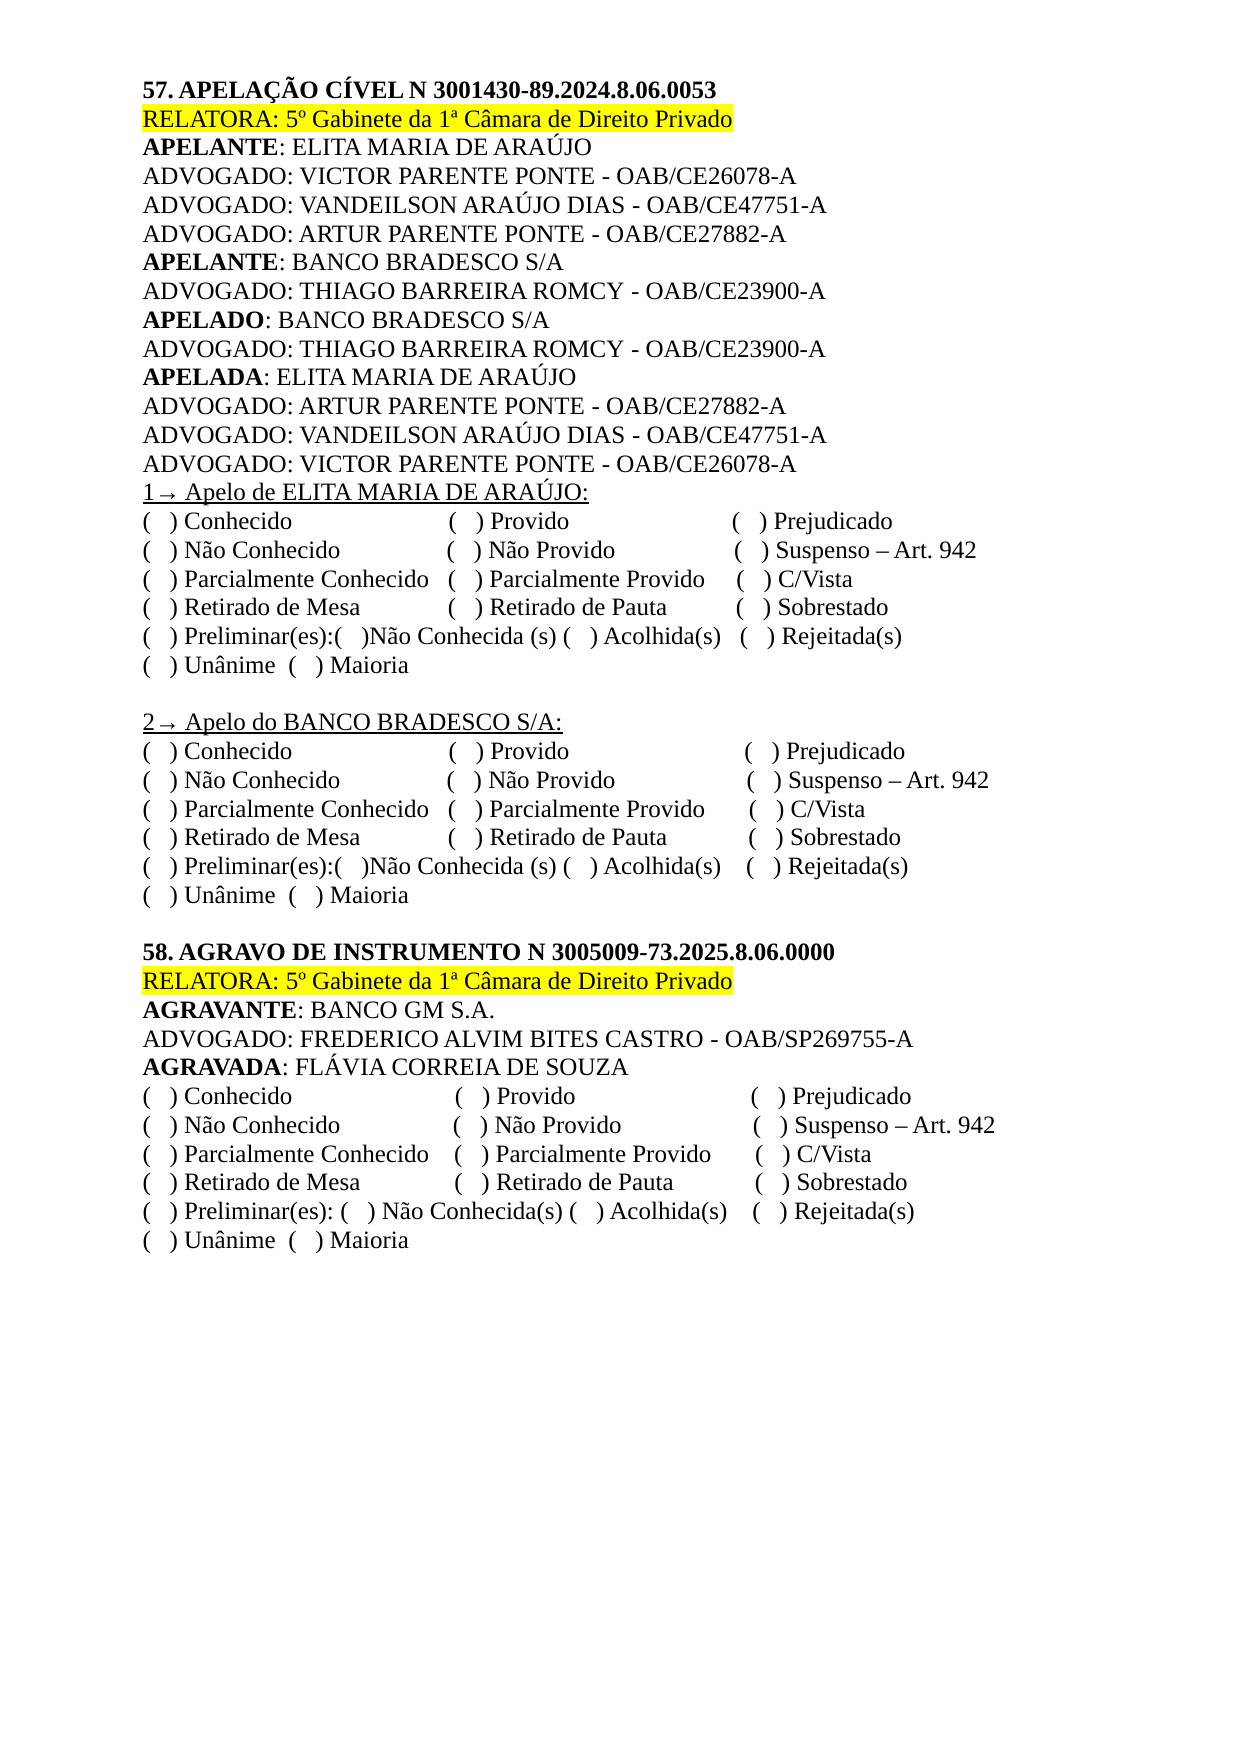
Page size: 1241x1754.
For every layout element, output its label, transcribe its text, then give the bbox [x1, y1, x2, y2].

text ( ) Retirado de Mesa ( ) Retirado de Pauta ( ) Sobrestado [142, 1167, 1141, 1196]
text ( ) Unânime ( ) Maioria [142, 650, 1158, 679]
text ( ) Conhecido ( ) Provido ( ) Prejudicado [142, 506, 1141, 535]
text ( ) Parcialmente Conhecido ( ) Parcialmente Provido ( ) C/Vista [142, 1139, 1141, 1167]
text 2→ Apelo do BANCO BRADESCO S/A: [142, 707, 1141, 736]
text ( ) Conhecido ( ) Provido ( ) Prejudicado [142, 736, 1141, 765]
text ( ) Parcialmente Conhecido ( ) Parcialmente Provido ( ) C/Vista [142, 564, 1158, 592]
text ( ) Não Conhecido ( ) Não Provido ( ) Suspenso – Art. 942 [142, 535, 1158, 564]
text ( ) Retirado de Mesa ( ) Retirado de Pauta ( ) Sobrestado [142, 592, 1158, 621]
text ( ) Não Conhecido ( ) Não Provido ( ) Suspenso – Art. 942 [142, 1110, 1141, 1139]
text ( ) Retirado de Mesa ( ) Retirado de Pauta ( ) Sobrestado [142, 822, 1158, 851]
text ( ) Unânime ( ) Maioria 58. AGRAVO DE INSTRUMENTO N 3005009-73.2025.8.06.0000 RELATORA: 5º Gabinete da 1ª Câmara de Direito Privado AGRAVANTE: BANCO GM S.A. ADVOGADO: FREDERICO ALVIM BITES CASTRO - OAB/SP269755-A AGRAVADA: FLÁVIA CORREIA DE SOUZA ( ) Conhecido ( ) Provido ( ) Prejudicado [142, 880, 1141, 1110]
text ( ) Unânime ( ) Maioria [142, 1225, 1141, 1311]
text ( ) Parcialmente Conhecido ( ) Parcialmente Provido ( ) C/Vista [142, 794, 1158, 822]
text ( ) Preliminar(es):( )Não Conhecida (s) ( ) Acolhida(s) ( ) Rejeitada(s) [142, 621, 1158, 650]
text ( ) Não Conhecido ( ) Não Provido ( ) Suspenso – Art. 942 [142, 765, 1158, 794]
text ( ) Preliminar(es): ( ) Não Conhecida(s) ( ) Acolhida(s) ( ) Rejeitada(s) [142, 1196, 1141, 1225]
text ( ) Preliminar(es):( )Não Conhecida (s) ( ) Acolhida(s) ( ) Rejeitada(s) [142, 851, 1158, 880]
text 57. APELAÇÃO CÍVEL N 3001430-89.2024.8.06.0053 RELATORA: 5º Gabinete da 1ª Câmara de Direito Privado APELANTE: ELITA MARIA DE ARAÚJO ADVOGADO: VICTOR PARENTE PONTE - OAB/CE26078-A ADVOGADO: VANDEILSON ARAÚJO DIAS - OAB/CE47751-A ADVOGADO: ARTUR PARENTE PONTE - OAB/CE27882-A APELANTE: BANCO BRADESCO S/A ADVOGADO: THIAGO BARREIRA ROMCY - OAB/CE23900-A APELADO: BANCO BRADESCO S/A ADVOGADO: THIAGO BARREIRA ROMCY - OAB/CE23900-A APELADA: ELITA MARIA DE ARAÚJO ADVOGADO: ARTUR PARENTE PONTE - OAB/CE27882-A ADVOGADO: VANDEILSON ARAÚJO DIAS - OAB/CE47751-A ADVOGADO: VICTOR PARENTE PONTE - OAB/CE26078-A 1→ Apelo de ELITA MARIA DE ARAÚJO: [142, 75, 1141, 506]
